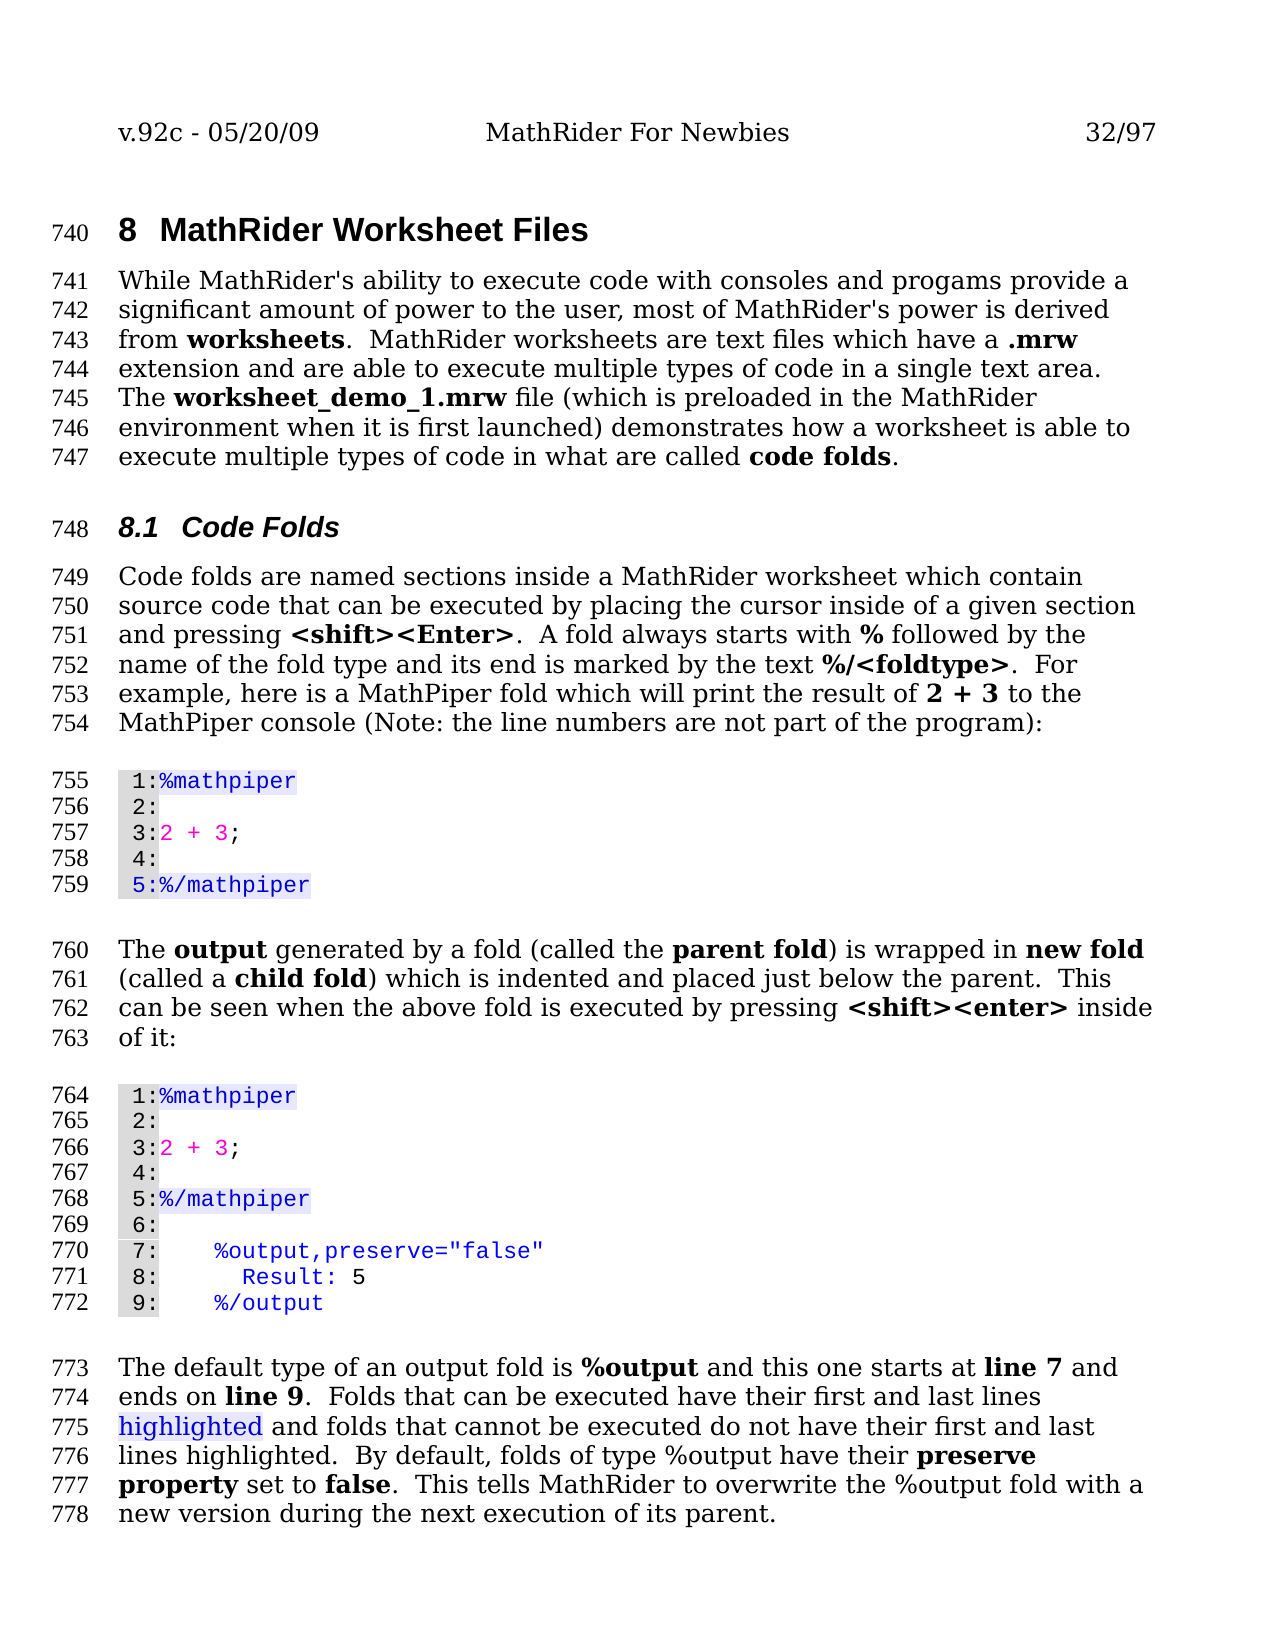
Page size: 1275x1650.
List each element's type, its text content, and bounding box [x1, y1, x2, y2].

text 5:%/mathpiper [118, 1188, 1157, 1214]
text 1:%mathpiper [118, 769, 1157, 795]
text 1:%mathpiper [118, 1084, 1157, 1110]
text 2: [118, 1110, 1157, 1136]
text 2: [118, 795, 1157, 821]
text 3:2 + 3; [118, 821, 1157, 847]
subtitle Code Folds [118, 510, 1157, 544]
text 8: Result: 5 [118, 1266, 1157, 1291]
text While MathRider's ability to execute code with consoles and progams provide a significant amount of power to the user, most of MathRider's power is derived from worksheets. MathRider worksheets are text files which have a .mrw extension and are able to execute multiple types of code in a single text area. The worksheet_demo_1.mrw file (which is preloaded in the MathRider environment when it is first launched) demonstrates how a worksheet is able to execute multiple types of code in what are called code folds. [118, 266, 1157, 471]
text 5:%/mathpiper [118, 873, 1157, 899]
subtitle MathRider Worksheet Files [118, 210, 1157, 248]
text 3:2 + 3; [118, 1136, 1157, 1162]
text 6: [118, 1214, 1157, 1239]
text 4: [118, 847, 1157, 873]
text 4: [118, 1162, 1157, 1188]
text Code folds are named sections inside a MathRider worksheet which contain source code that can be executed by placing the cursor inside of a given section and pressing <shift><Enter>. A fold always starts with % followed by the name of the fold type and its end is marked by the text %/<foldtype>. For example, here is a MathPiper fold which will print the result of 2 + 3 to the MathPiper console (Note: the line numbers are not part of the program): [118, 562, 1157, 737]
text 7: %output,preserve="false" [118, 1239, 1157, 1266]
text 9: %/output [118, 1291, 1157, 1317]
text The output generated by a fold (called the parent fold) is wrapped in new fold (called a child fold) which is indented and placed just below the parent. This can be seen when the above fold is executed by pressing <shift><enter> inside of it: [118, 935, 1157, 1052]
text The default type of an output fold is %output and this one starts at line 7 and ends on line 9. Folds that can be executed have their first and last lines highlighted and folds that cannot be executed do not have their first and last lines highlighted. By default, folds of type %output have their preserve property set to false. This tells MathRider to overwrite the %output fold with a new version during the next execution of its parent. [118, 1353, 1157, 1529]
